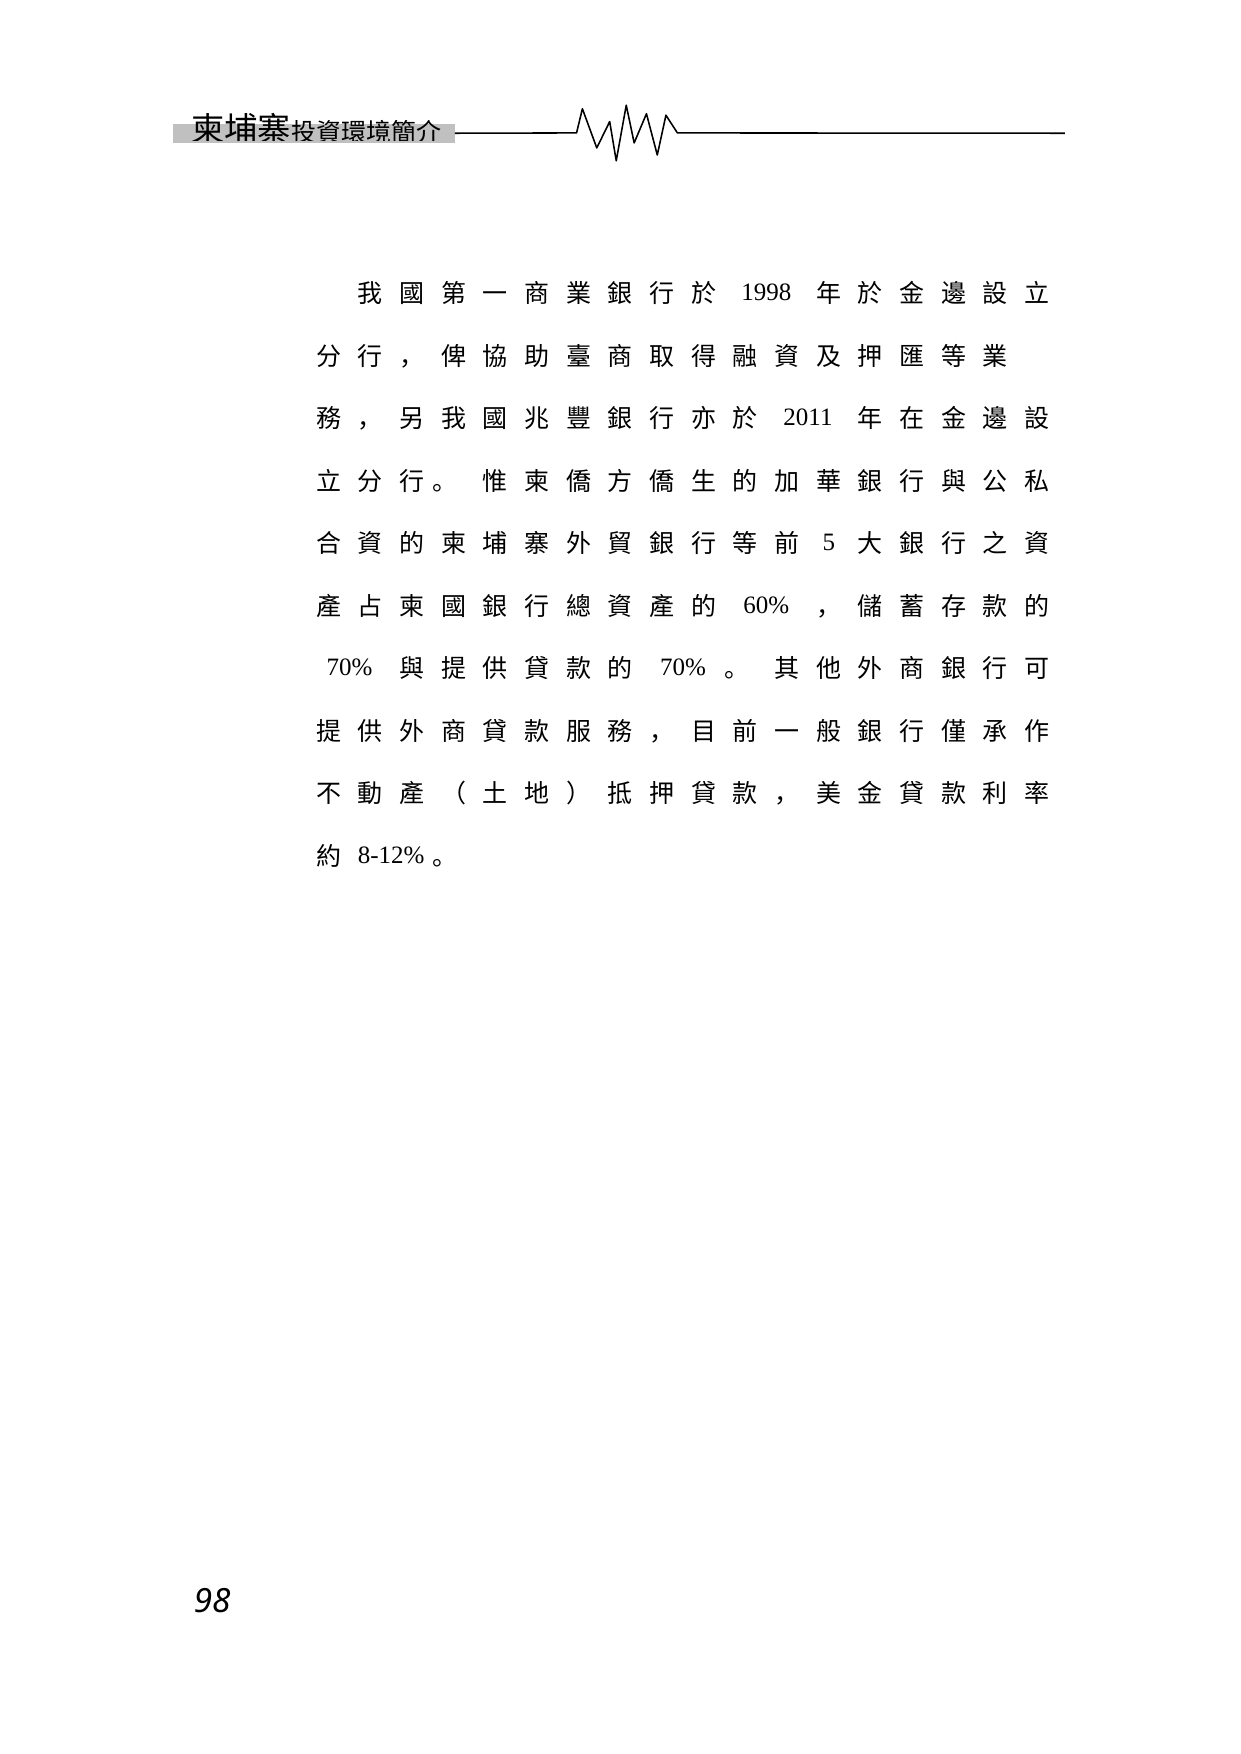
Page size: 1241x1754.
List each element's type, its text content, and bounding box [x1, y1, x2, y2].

text 我國第一商業銀行於1998年於金邊設立分行，俾協助臺商取得融資及押匯等業務，另我國兆豐銀行亦於2011年在金邊設立分行。惟柬僑方僑生的加華銀行與公私合資的柬埔寨外貿銀行等前5大銀行之資產占柬國銀行總資產的60%，儲蓄存款的70%與提供貸款的70%。其他外商銀行可提供外商貸款服務，目前一般銀行僅承作不動產（土地）抵押貸款，美金貸款利率約8-12%。 [281, 250, 1058, 875]
